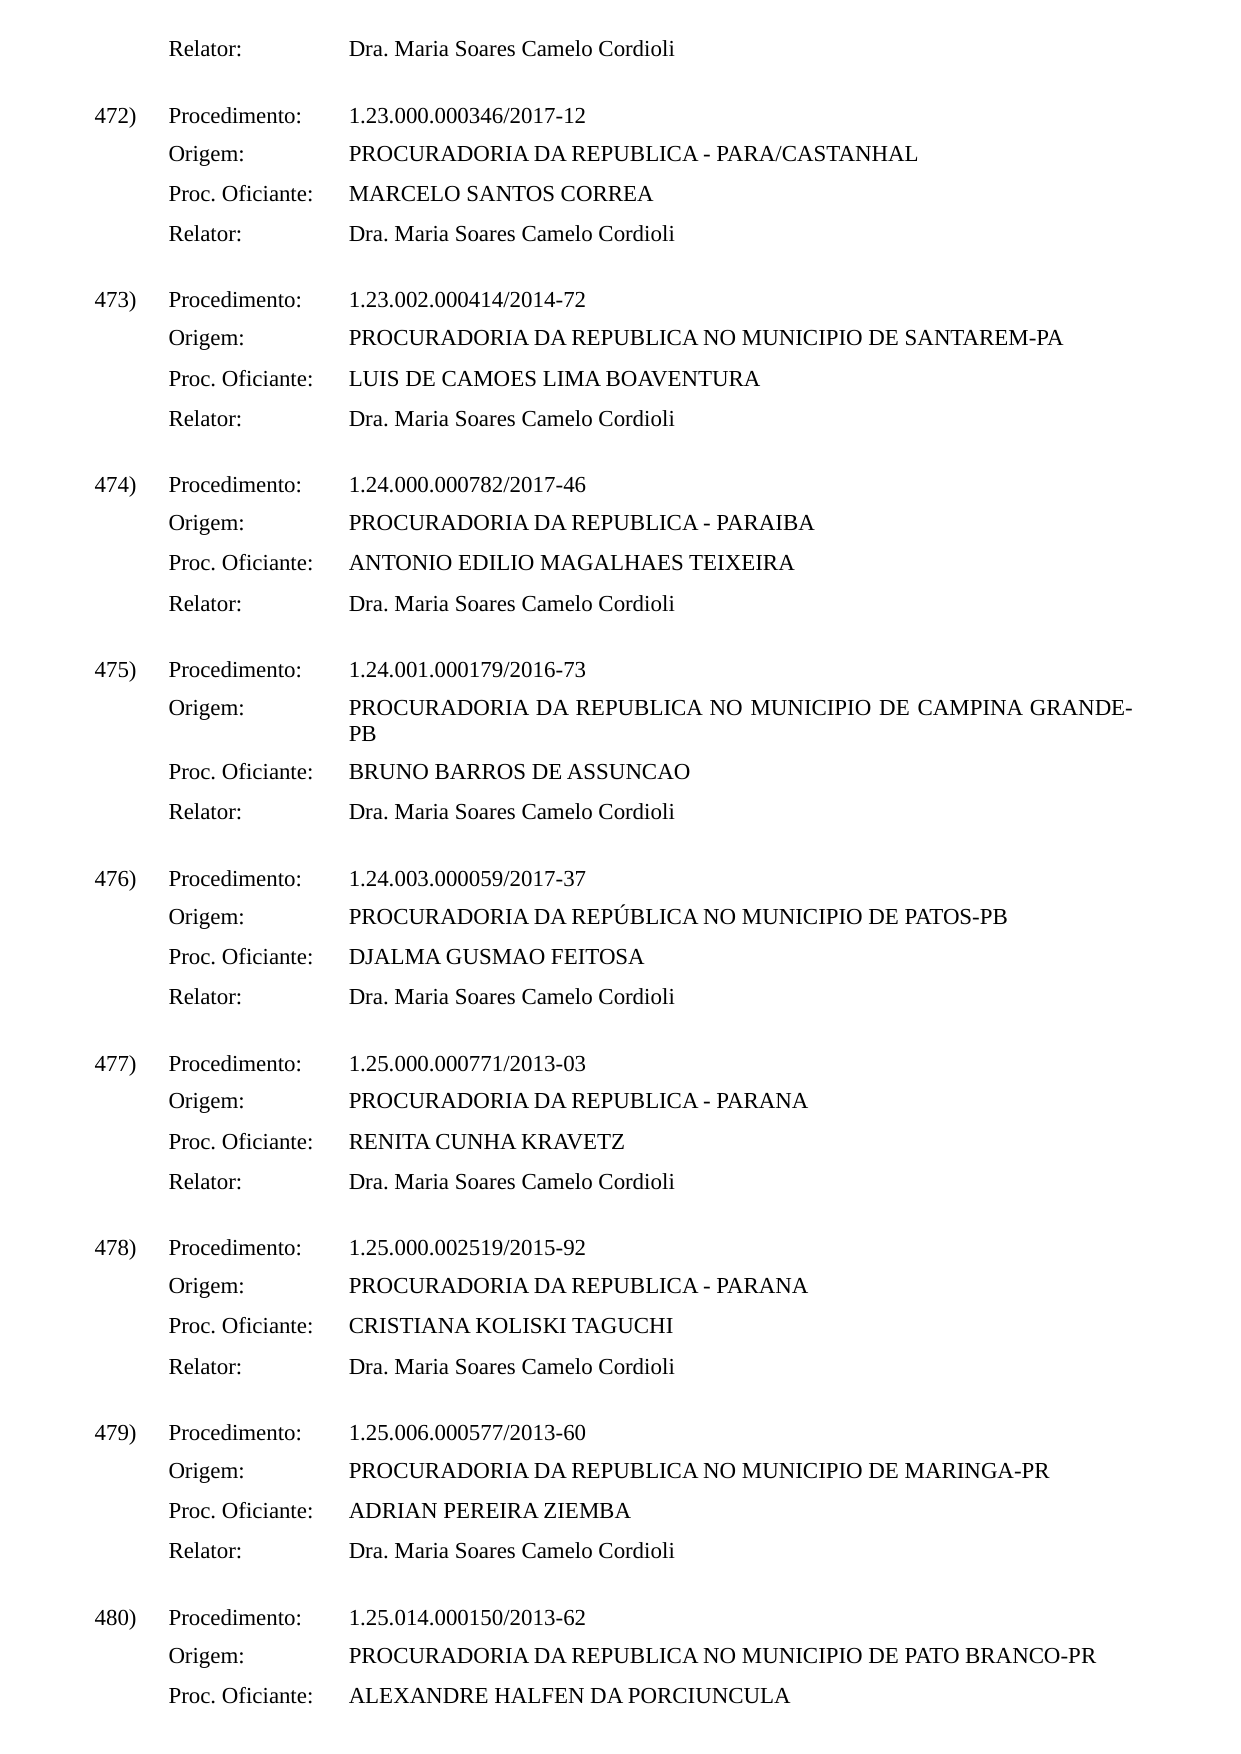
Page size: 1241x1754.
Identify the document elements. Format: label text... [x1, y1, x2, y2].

table_cell Dra. Maria Soares Camelo Cordioli [343, 1532, 1139, 1572]
table_cell [89, 319, 162, 359]
table_header 479) [89, 1414, 162, 1451]
table_cell [89, 1451, 162, 1492]
table_header 475) [89, 650, 162, 688]
table_header 1.25.000.000771/2013-03 [343, 1044, 1139, 1082]
table_cell MARCELO SANTOS CORREA [343, 174, 1139, 214]
table_cell Origem: [163, 134, 343, 174]
table_cell Dra. Maria Soares Camelo Cordioli [343, 214, 1139, 254]
table_cell Dra. Maria Soares Camelo Cordioli [343, 1162, 1139, 1202]
table_cell DJALMA GUSMAO FEITOSA [343, 937, 1139, 977]
table_cell [89, 30, 162, 70]
table_cell ANTONIO EDILIO MAGALHAES TEIXEIRA [343, 544, 1139, 584]
table_header 1.24.001.000179/2016-73 [343, 650, 1139, 688]
table_header 477) [89, 1044, 162, 1082]
table_cell [89, 978, 162, 1018]
table_header Procedimento: [163, 859, 343, 897]
table_header 473) [89, 281, 162, 319]
table_cell [89, 937, 162, 977]
table_header 1.25.000.002519/2015-92 [343, 1229, 1139, 1267]
table_cell [89, 793, 162, 833]
table_header 1.23.000.000346/2017-12 [343, 96, 1139, 134]
table_cell Dra. Maria Soares Camelo Cordioli [343, 399, 1139, 439]
table_header 1.25.014.000150/2013-62 [343, 1598, 1139, 1636]
table_cell Dra. Maria Soares Camelo Cordioli [343, 30, 1139, 70]
table_header 1.24.003.000059/2017-37 [343, 859, 1139, 897]
table_cell Dra. Maria Soares Camelo Cordioli [343, 978, 1139, 1018]
table_header Procedimento: [163, 1414, 343, 1451]
table_cell Proc. Oficiante: [163, 359, 343, 399]
table_cell Origem: [163, 688, 343, 752]
table_header 480) [89, 1598, 162, 1636]
table_cell [89, 1636, 162, 1676]
table_cell Relator: [163, 793, 343, 833]
table_cell Origem: [163, 1082, 343, 1122]
table_cell Proc. Oficiante: [163, 1676, 343, 1717]
table_cell PROCURADORIA DA REPUBLICA NO MUNICIPIO DE SANTAREM-PA [343, 319, 1139, 359]
table_cell ALEXANDRE HALFEN DA PORCIUNCULA [343, 1676, 1139, 1717]
table_cell [89, 1162, 162, 1202]
table_header Procedimento: [163, 466, 343, 503]
table_header Procedimento: [163, 650, 343, 688]
table_header 472) [89, 96, 162, 134]
table_cell LUIS DE CAMOES LIMA BOAVENTURA [343, 359, 1139, 399]
table_cell Proc. Oficiante: [163, 1307, 343, 1347]
table_cell [89, 174, 162, 214]
table_header 1.24.000.000782/2017-46 [343, 466, 1139, 503]
table_cell Origem: [163, 504, 343, 544]
table_header Procedimento: [163, 96, 343, 134]
table_cell [89, 1676, 162, 1717]
table_cell PROCURADORIA DA REPUBLICA - PARA/CASTANHAL [343, 134, 1139, 174]
table_cell [89, 1267, 162, 1307]
table_cell PROCURADORIA DA REPUBLICA NO MUNICIPIO DE PATO BRANCO-PR [343, 1636, 1139, 1676]
table_cell Proc. Oficiante: [163, 937, 343, 977]
table_cell PROCURADORIA DA REPÚBLICA NO MUNICIPIO DE PATOS-PB [343, 897, 1139, 937]
table_cell [89, 1532, 162, 1572]
table_cell PROCURADORIA DA REPUBLICA - PARANA [343, 1082, 1139, 1122]
table_cell Proc. Oficiante: [163, 753, 343, 793]
table_cell [89, 359, 162, 399]
table_cell ADRIAN PEREIRA ZIEMBA [343, 1492, 1139, 1532]
table_header 1.23.002.000414/2014-72 [343, 281, 1139, 319]
table_cell Dra. Maria Soares Camelo Cordioli [343, 1347, 1139, 1387]
table_cell Relator: [163, 214, 343, 254]
table_cell PROCURADORIA DA REPUBLICA - PARAIBA [343, 504, 1139, 544]
table_cell Proc. Oficiante: [163, 1122, 343, 1162]
table_header 476) [89, 859, 162, 897]
table_cell [89, 688, 162, 752]
table_cell [89, 1082, 162, 1122]
table_cell Origem: [163, 319, 343, 359]
table_cell [89, 214, 162, 254]
table_cell Dra. Maria Soares Camelo Cordioli [343, 793, 1139, 833]
table_header 474) [89, 466, 162, 503]
table_cell Relator: [163, 399, 343, 439]
table_header 1.25.006.000577/2013-60 [343, 1414, 1139, 1451]
table_cell PROCURADORIA DA REPUBLICA NO MUNICIPIO DE CAMPINA GRANDE-PB [343, 688, 1139, 752]
table_header Procedimento: [163, 1044, 343, 1082]
table_cell Origem: [163, 897, 343, 937]
table_cell Relator: [163, 584, 343, 624]
table_cell Relator: [163, 1162, 343, 1202]
table_cell Relator: [163, 1532, 343, 1572]
table_cell Relator: [163, 30, 343, 70]
table_cell Relator: [163, 978, 343, 1018]
table_cell [89, 1347, 162, 1387]
table_cell [89, 134, 162, 174]
table_header Procedimento: [163, 1598, 343, 1636]
table_cell Proc. Oficiante: [163, 174, 343, 214]
table_cell Origem: [163, 1636, 343, 1676]
table_cell Relator: [163, 1347, 343, 1387]
table_cell [89, 897, 162, 937]
table_cell [89, 544, 162, 584]
table_cell [89, 399, 162, 439]
table_cell PROCURADORIA DA REPUBLICA - PARANA [343, 1267, 1139, 1307]
table_cell [89, 1492, 162, 1532]
table_cell [89, 753, 162, 793]
table_cell [89, 504, 162, 544]
table_header 478) [89, 1229, 162, 1267]
table_cell Proc. Oficiante: [163, 544, 343, 584]
table_cell Dra. Maria Soares Camelo Cordioli [343, 584, 1139, 624]
table_cell PROCURADORIA DA REPUBLICA NO MUNICIPIO DE MARINGA-PR [343, 1451, 1139, 1492]
table_cell RENITA CUNHA KRAVETZ [343, 1122, 1139, 1162]
table_cell [89, 1307, 162, 1347]
table_header Procedimento: [163, 281, 343, 319]
table_cell Origem: [163, 1451, 343, 1492]
table_cell CRISTIANA KOLISKI TAGUCHI [343, 1307, 1139, 1347]
table_cell Origem: [163, 1267, 343, 1307]
table_cell Proc. Oficiante: [163, 1492, 343, 1532]
table_cell BRUNO BARROS DE ASSUNCAO [343, 753, 1139, 793]
table_cell [89, 584, 162, 624]
table_cell [89, 1122, 162, 1162]
table_header Procedimento: [163, 1229, 343, 1267]
